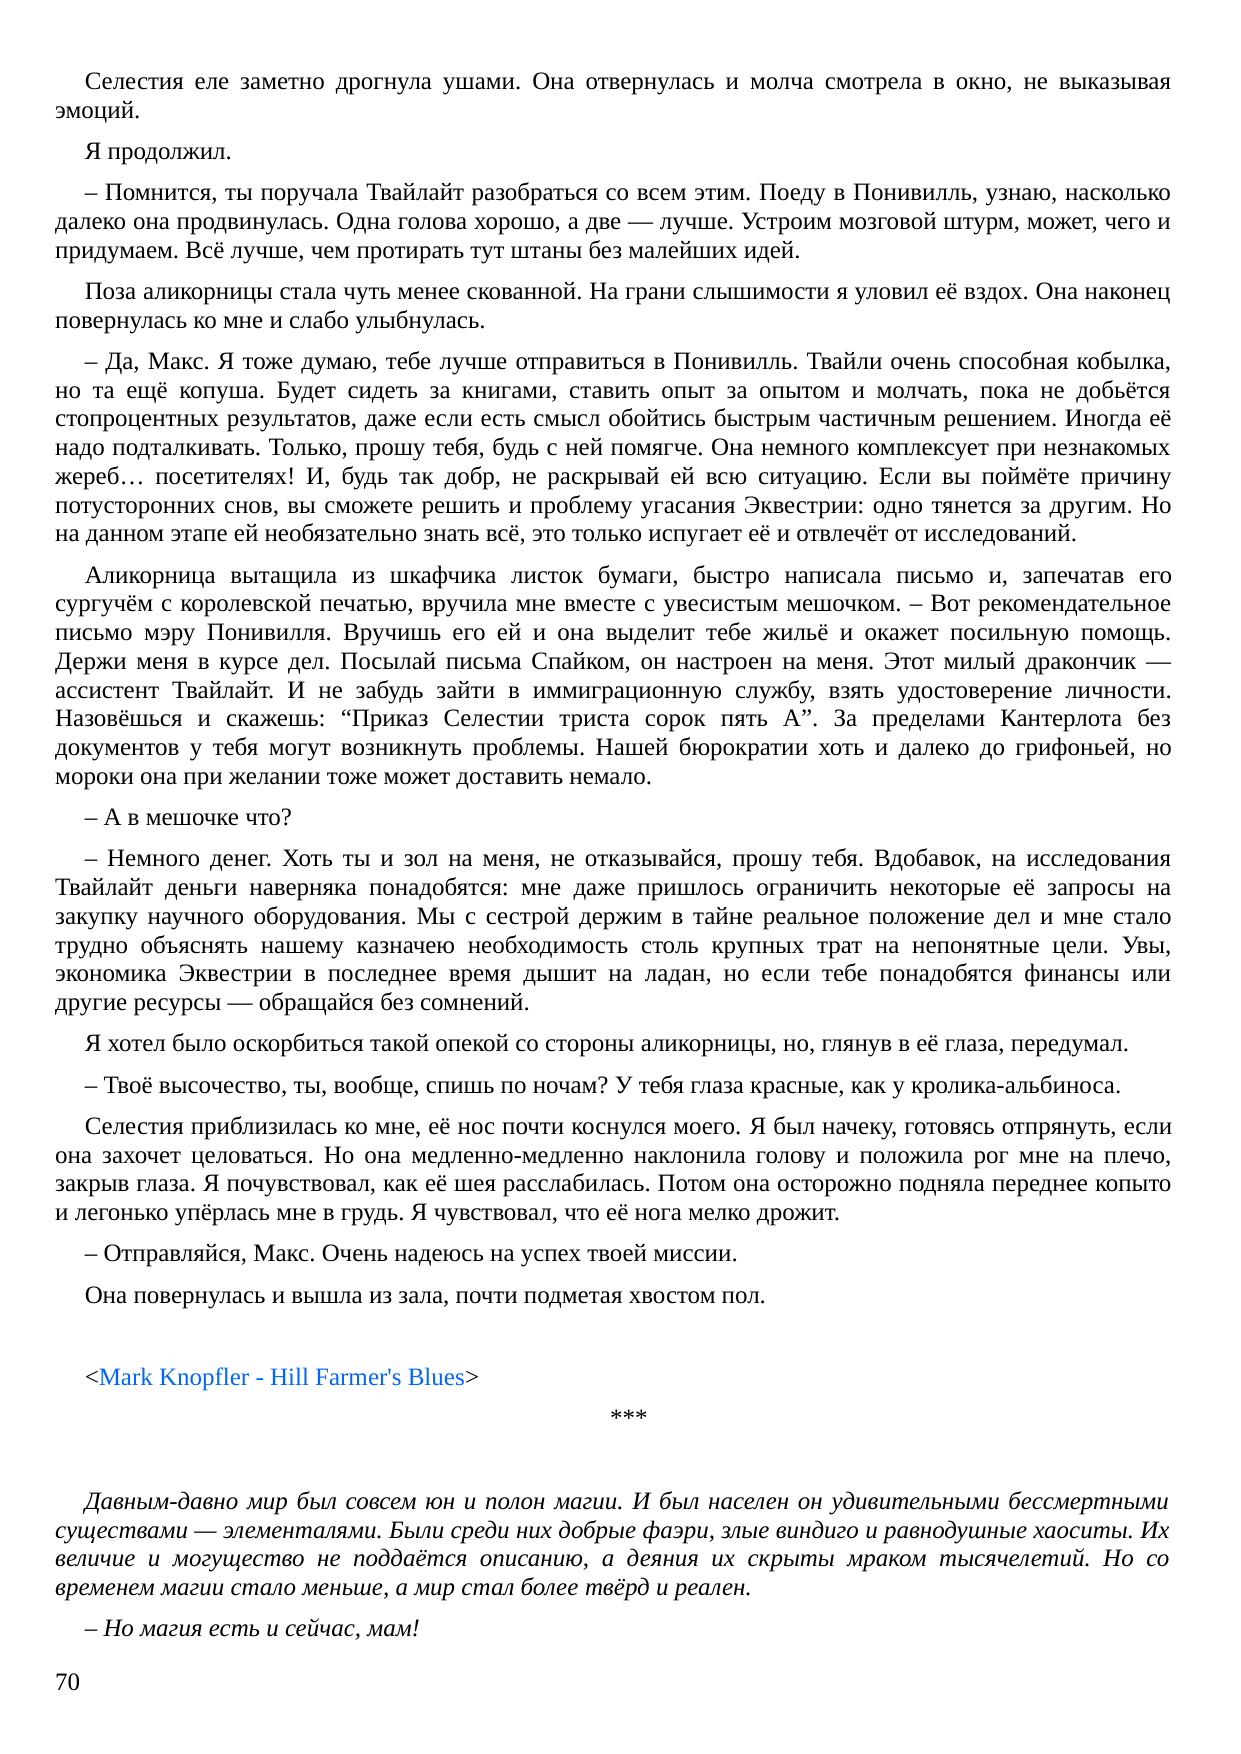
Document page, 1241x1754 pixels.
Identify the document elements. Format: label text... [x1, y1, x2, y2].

text Поза аликорницы стала чуть менее скованной. На грани слышимости я уловил её вздох. Она наконец повернулась ко мне и слабо улыбнулась. [55, 276, 1173, 333]
text – Отправляйся, Макс. Очень надеюсь на успех твоей миссии. [55, 1238, 1173, 1267]
text – А в мешочке что? [55, 802, 1173, 831]
text – Но магия есть и сейчас, мам! [55, 1613, 1173, 1642]
text Селестия приблизилась ко мне, её нос почти коснулся моего. Я был начеку, готовясь отпрянуть, если она захочет целоваться. Но она медленно-медленно наклонила голову и положила рог мне на плечо, закрыв глаза. Я почувствовал, как её шея расслабилась. Потом она осторожно подняла переднее копыто и легонько упёрлась мне в грудь. Я чувствовал, что её нога мелко дрожит. [55, 1111, 1173, 1226]
text – Помнится, ты поручала Твайлайт разобраться со всем этим. Поеду в Понивилль, узнаю, насколько далеко она продвинулась. Одна голова хорошо, а две — лучше. Устроим мозговой штурм, может, чего и придумаем. Всё лучше, чем протирать тут штаны без малейших идей. [55, 177, 1173, 263]
text Селестия еле заметно дрогнула ушами. Она отвернулась и молча смотрела в окно, не выказывая эмоций. [55, 66, 1173, 123]
text Аликорница вытащила из шкафчика листок бумаги, быстро написала письмо и, запечатав его сургучём с королевской печатью, вручила мне вместе с увесистым мешочком. – Вот рекомендательное письмо мэру Понивилля. Вручишь его ей и она выделит тебе жильё и окажет посильную помощь. Держи меня в курсе дел. Посылай письма Спайком, он настроен на меня. Этот милый дракончик — ассистент Твайлайт. И не забудь зайти в иммиграционную службу, взять удостоверение личности. Назовёшься и скажешь: “Приказ Селестии триста сорок пять А”. За пределами Кантерлота без документов у тебя могут возникнуть проблемы. Нашей бюрократии хоть и далеко до грифоньей, но мороки она при желании тоже может доставить немало. [55, 560, 1173, 790]
text Я хотел было оскорбиться такой опекой со стороны аликорницы, но, глянув в её глаза, передумал. [55, 1028, 1173, 1057]
text – Да, Макс. Я тоже думаю, тебе лучше отправиться в Понивилль. Твайли очень способная кобылка, но та ещё копуша. Будет сидеть за книгами, ставить опыт за опытом и молчать, пока не добьётся стопроцентных результатов, даже если есть смысл обойтись быстрым частичным решением. Иногда её надо подталкивать. Только, прошу тебя, будь с ней помягче. Она немного комплексует при незнакомых жереб… посетителях! И, будь так добр, не раскрывай ей всю ситуацию. Если вы поймёте причину потусторонних снов, вы сможете решить и проблему угасания Эквестрии: одно тянется за другим. Но на данном этапе ей необязательно знать всё, это только испугает её и отвлечёт от исследований. [55, 346, 1173, 547]
text – Твоё высочество, ты, вообще, спишь по ночам? У тебя глаза красные, как у кролика-альбиноса. [55, 1070, 1173, 1098]
text <Mark Knopfler - Hill Farmer's Blues> [55, 1362, 1173, 1391]
text Давным-давно мир был совсем юн и полон магии. И был населен он удивительными бессмертными существами — элементалями. Были среди них добрые фаэри, злые виндиго и равнодушные хаоситы. Их величие и могущество не поддаётся описанию, а деяния их скрыты мраком тысячелетий. Но со временем магии стало меньше, а мир стал более твёрд и реален. [55, 1486, 1173, 1601]
text Она повернулась и вышла из зала, почти подметая хвостом пол. [55, 1280, 1173, 1308]
text Я продолжил. [55, 136, 1173, 165]
text *** [55, 1403, 1173, 1432]
text – Немного денег. Хоть ты и зол на меня, не отказывайся, прошу тебя. Вдобавок, на исследования Твайлайт деньги наверняка понадобятся: мне даже пришлось ограничить некоторые её запросы на закупку научного оборудования. Мы с сестрой держим в тайне реальное положение дел и мне стало трудно объяснять нашему казначею необходимость столь крупных трат на непонятные цели. Увы, экономика Эквестрии в последнее время дышит на ладан, но если тебе понадобятся финансы или другие ресурсы — обращайся без сомнений. [55, 843, 1173, 1016]
